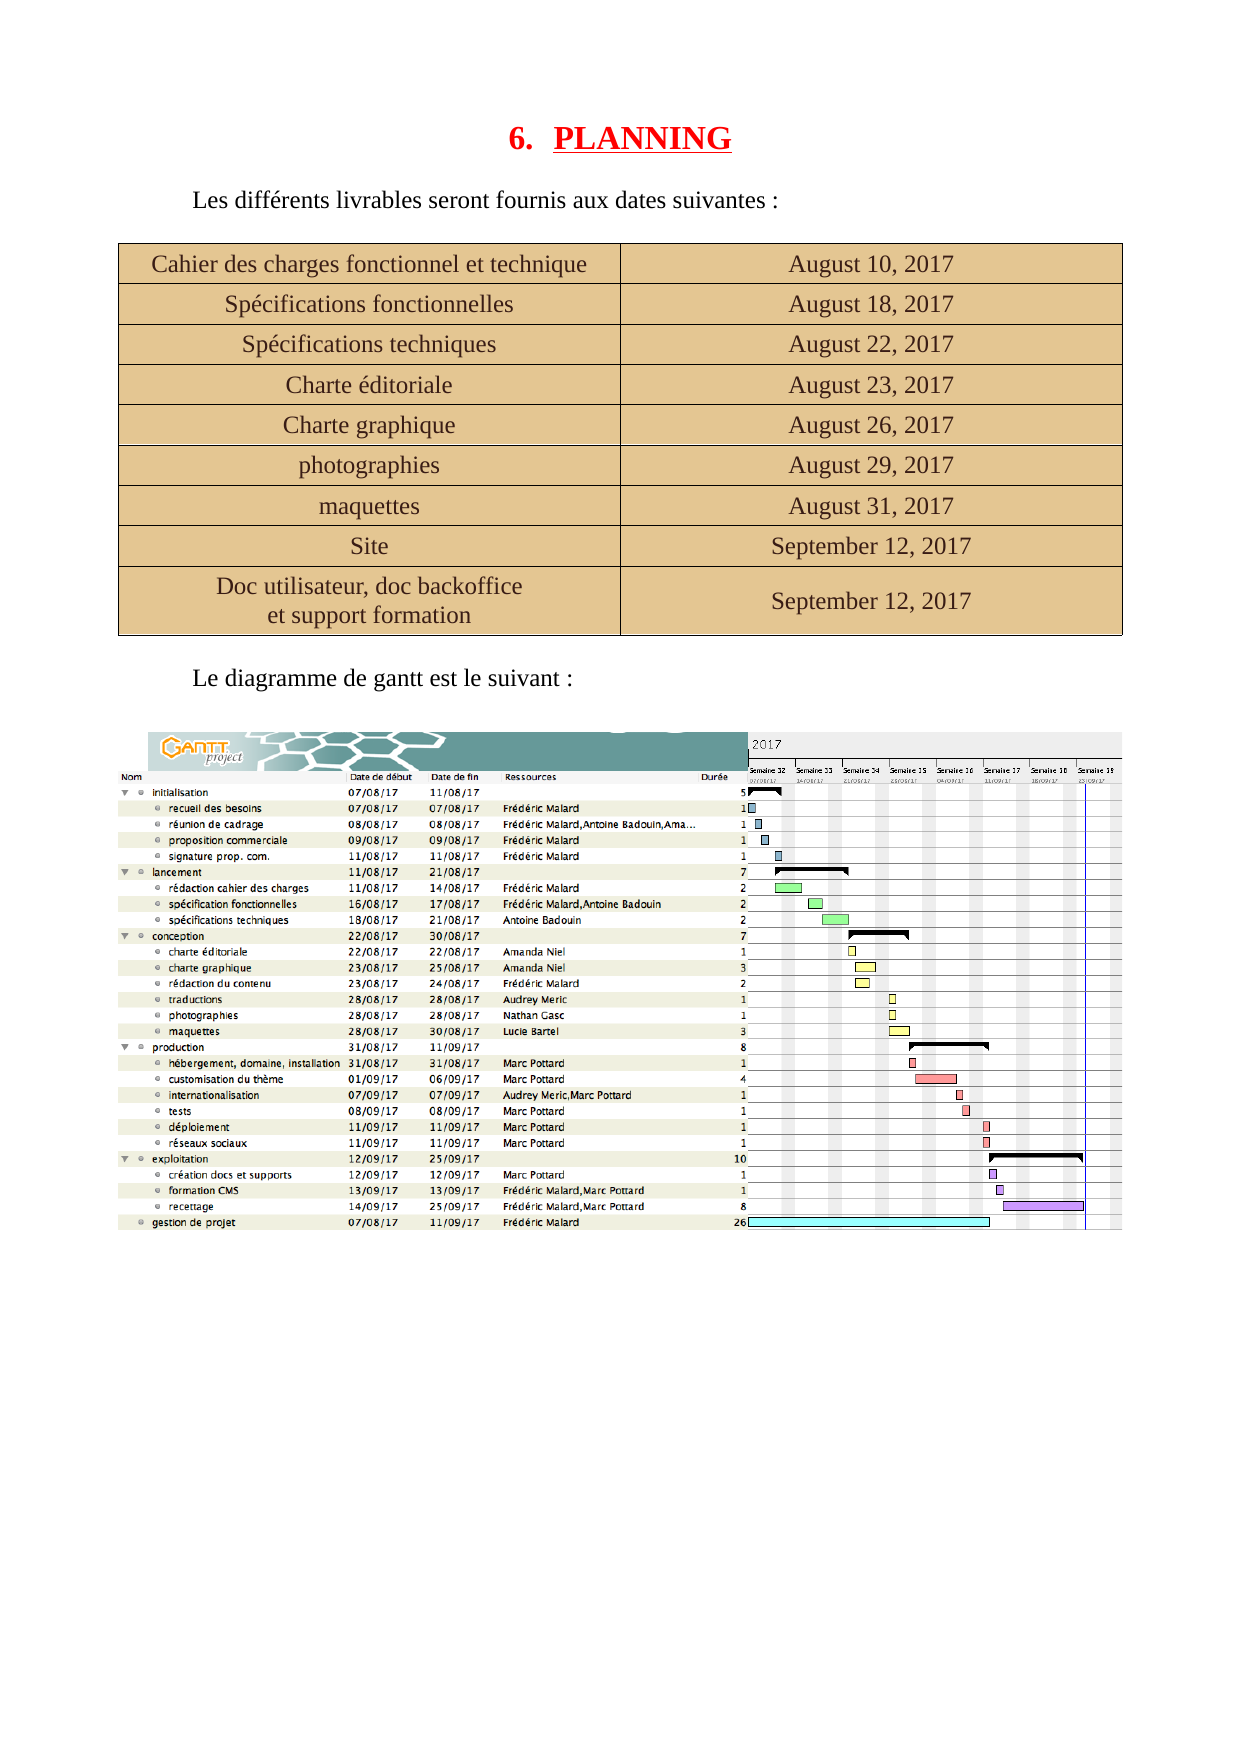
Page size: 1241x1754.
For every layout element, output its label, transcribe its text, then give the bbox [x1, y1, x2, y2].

text Le diagramme de gantt est le suivant : [118, 663, 1122, 692]
table_cell Spécifications techniques [119, 325, 620, 364]
table_cell Spécifications fonctionnelles [119, 284, 620, 324]
table_header Cahier des charges fonctionnel et technique [119, 244, 620, 283]
text Les différents livrables seront fournis aux dates suivantes : [118, 186, 1122, 214]
table_cell 26 août 2017 [621, 405, 1122, 444]
table_cell 12 septembre 2017 [621, 526, 1122, 566]
table_cell 22 août 2017 [621, 325, 1122, 364]
table_cell 29 août 2017 [621, 446, 1122, 485]
table_cell 12 septembre 2017 [621, 567, 1122, 634]
table_cell 18 août 2017 [621, 284, 1122, 324]
table_cell Charte éditoriale [119, 365, 620, 404]
table_cell 31 août 2017 [621, 486, 1122, 525]
table_cell 23 août 2017 [621, 365, 1122, 404]
table_header 10 août 2017 [621, 244, 1122, 283]
subtitle Planning [118, 118, 1122, 157]
table_cell Charte graphique [119, 405, 620, 444]
table_cell Site [119, 526, 620, 566]
picture [118, 692, 1123, 1230]
table_cell maquettes [119, 486, 620, 525]
table_cell photographies [119, 446, 620, 485]
table_cell Doc utilisateur, doc backoffice et support formation [119, 567, 620, 634]
